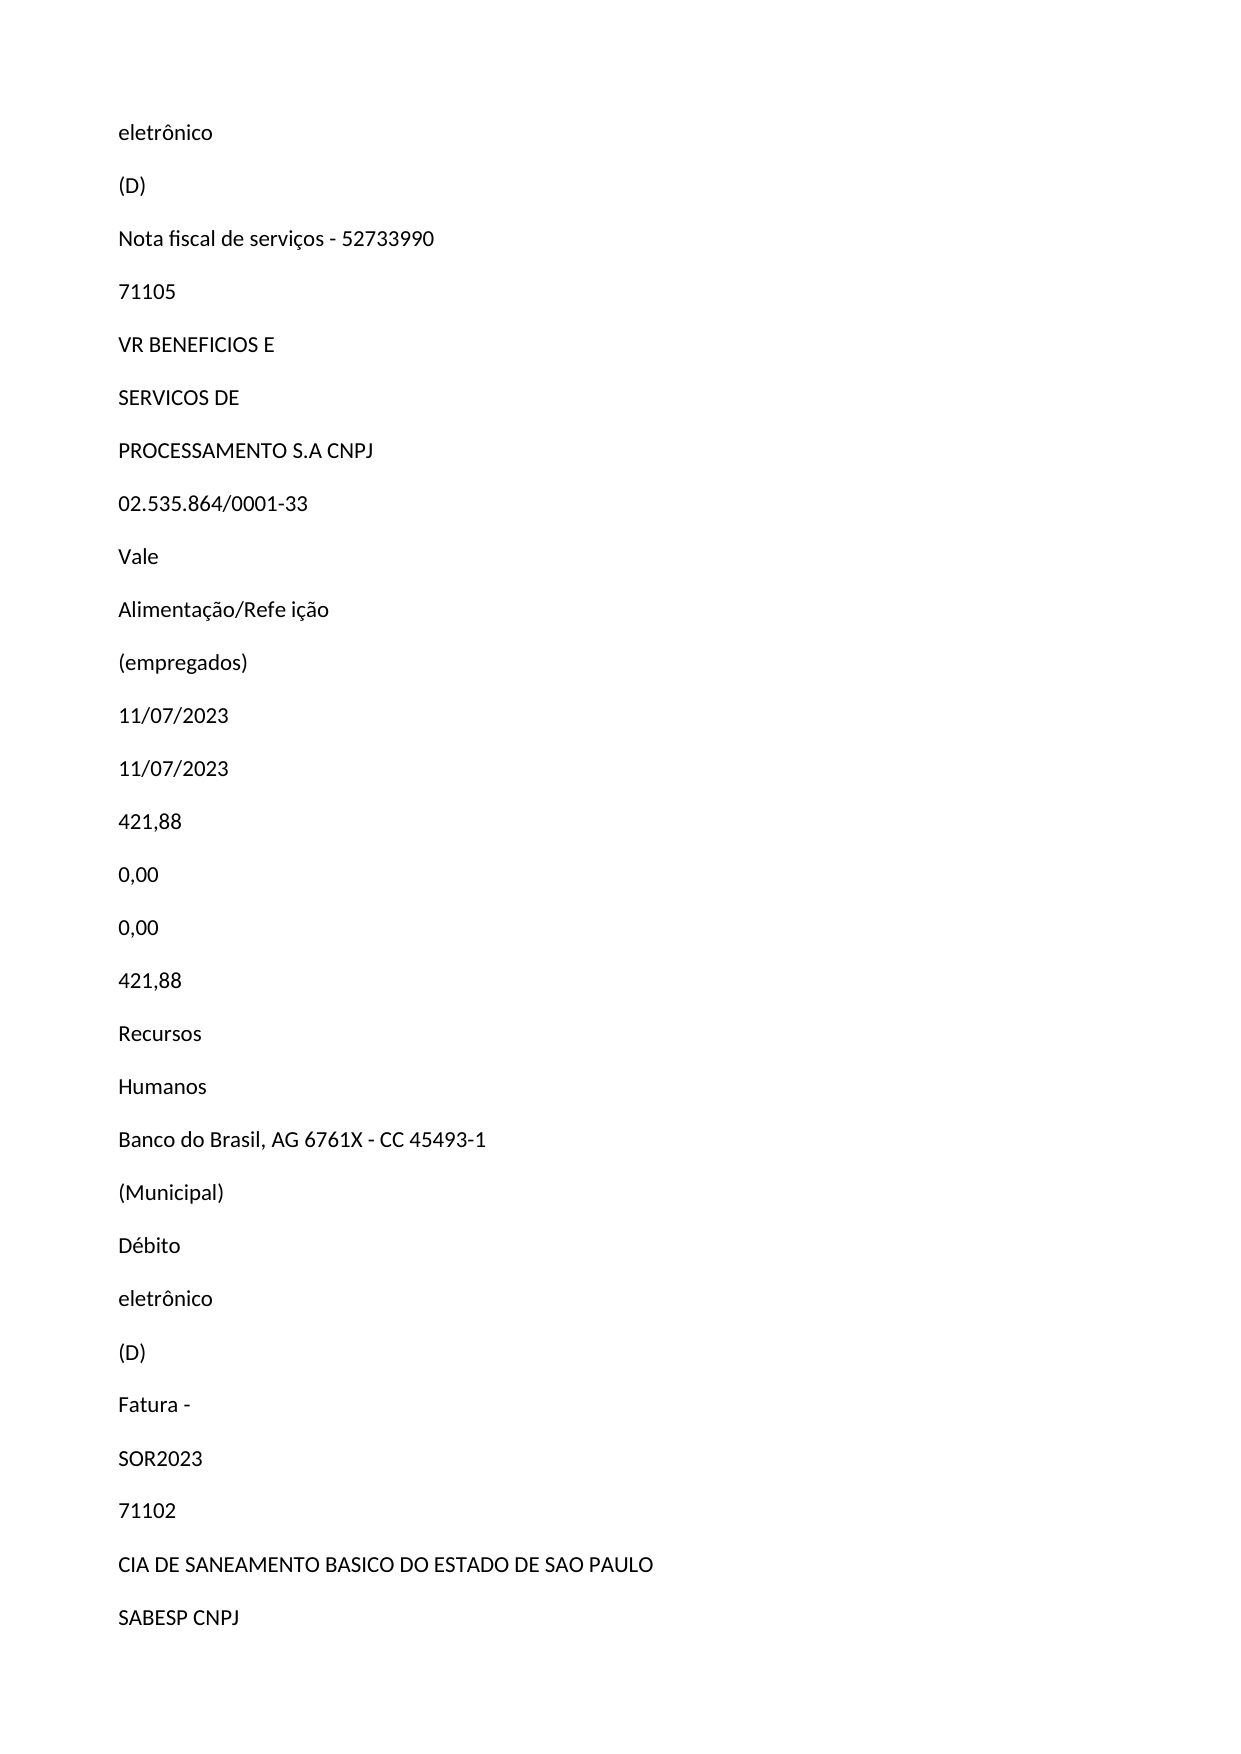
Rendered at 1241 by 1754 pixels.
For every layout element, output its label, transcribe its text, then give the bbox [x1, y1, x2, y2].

text SOR2023 [118, 1444, 1122, 1472]
text 421,88 [118, 966, 1122, 994]
text 421,88 [118, 807, 1122, 835]
text Vale [118, 542, 1122, 570]
text 71102 [118, 1497, 1122, 1525]
text PROCESSAMENTO S.A CNPJ [118, 436, 1122, 464]
text eletrônico [118, 118, 1122, 146]
text 0,00 [118, 860, 1122, 888]
text VR BENEFICIOS E [118, 330, 1122, 358]
text (Municipal) [118, 1178, 1122, 1207]
text 02.535.864/0001-33 [118, 489, 1122, 517]
text CIA DE SANEAMENTO BASICO DO ESTADO DE SAO PAULO [118, 1550, 1122, 1578]
text Recursos [118, 1019, 1122, 1047]
text 0,00 [118, 913, 1122, 941]
text Alimentação/Refe ição [118, 595, 1122, 623]
text Fatura - [118, 1391, 1122, 1419]
text SERVICOS DE [118, 383, 1122, 411]
text Humanos [118, 1072, 1122, 1101]
text Banco do Brasil, AG 6761X - CC 45493-1 [118, 1126, 1122, 1153]
text 11/07/2023 [118, 701, 1122, 729]
text Débito [118, 1232, 1122, 1259]
text eletrônico [118, 1284, 1122, 1313]
text 71105 [118, 277, 1122, 305]
text SABESP CNPJ [118, 1603, 1122, 1631]
text (D) [118, 171, 1122, 199]
text (empregados) [118, 648, 1122, 676]
text Nota fiscal de serviços - 52733990 [118, 224, 1122, 252]
text 11/07/2023 [118, 754, 1122, 782]
text (D) [118, 1338, 1122, 1366]
